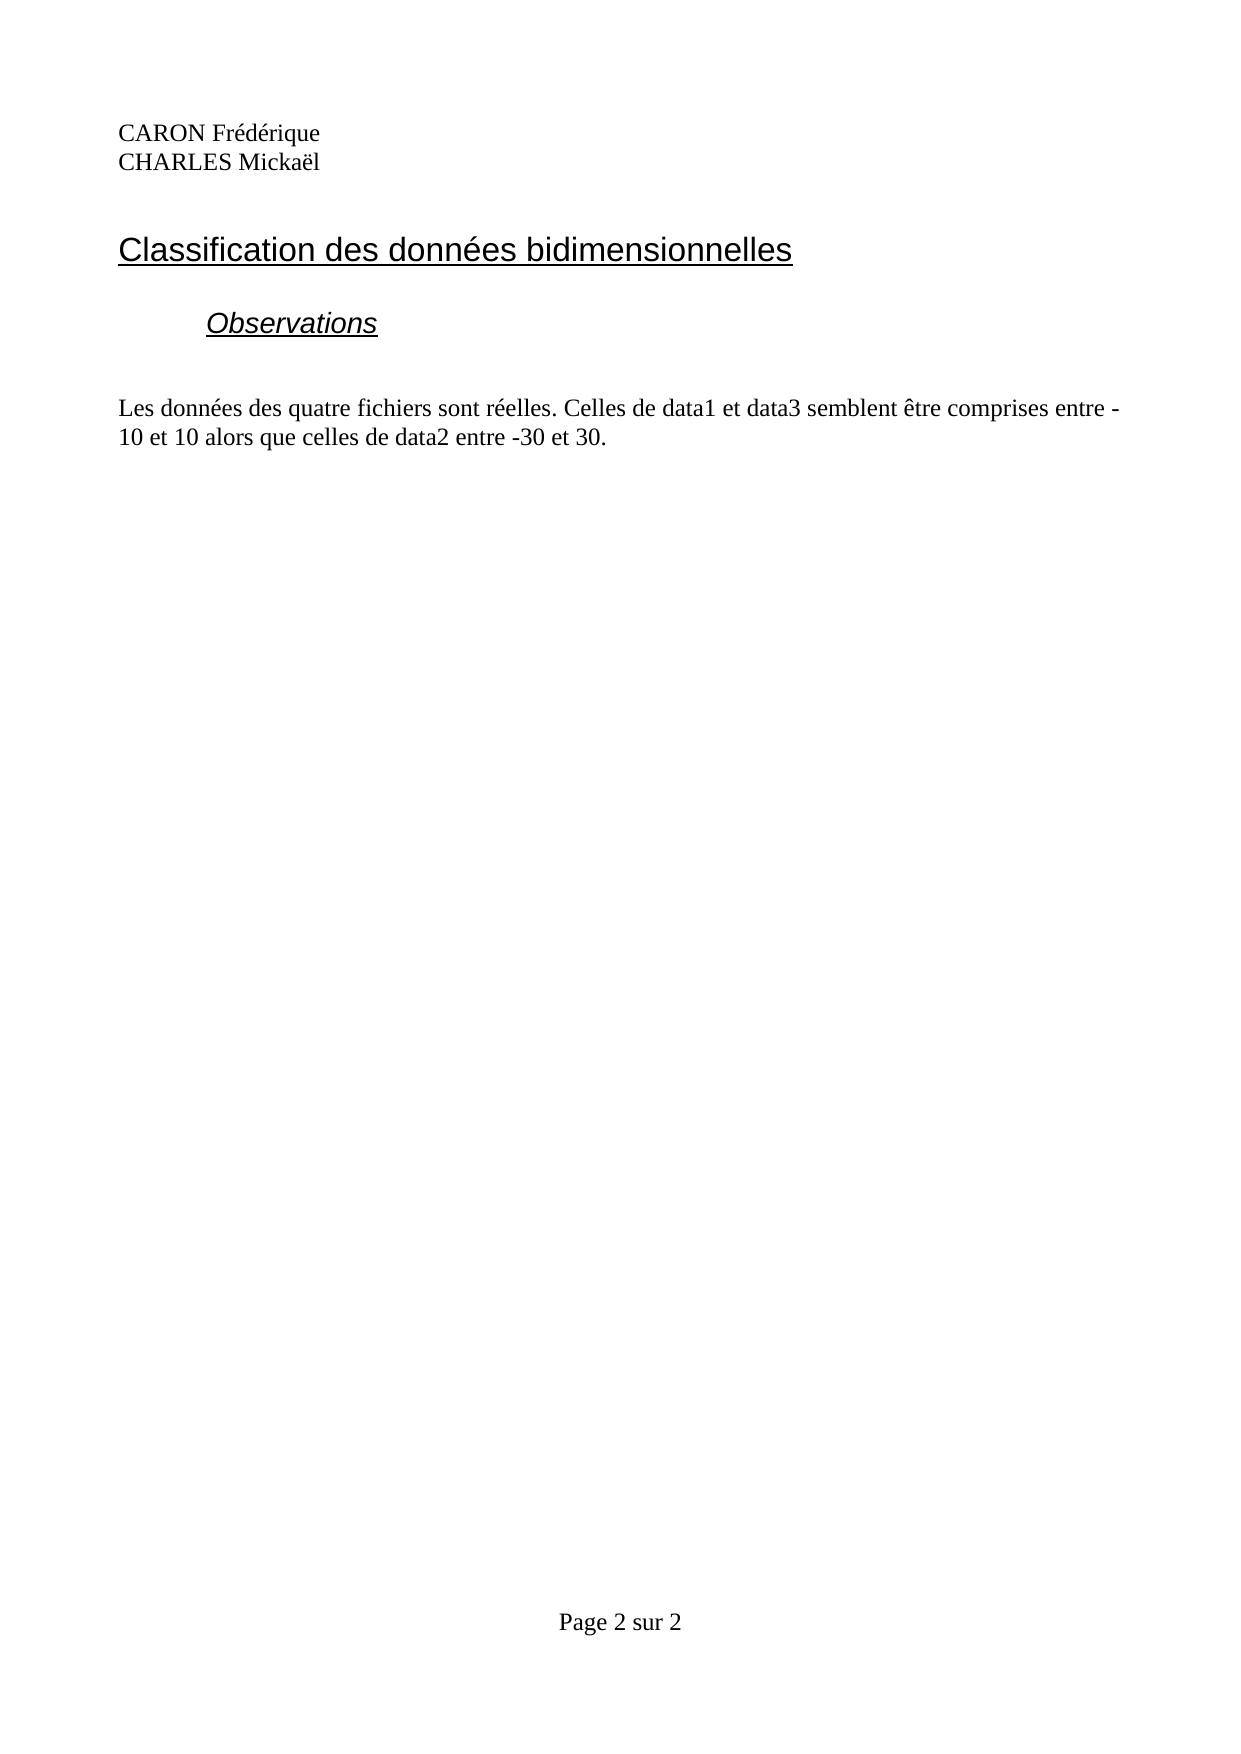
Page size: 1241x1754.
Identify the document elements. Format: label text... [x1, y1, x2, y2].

subtitle Observations [206, 306, 1122, 340]
subtitle Classification des données bidimensionnelles [118, 230, 1122, 269]
text Les données des quatre fichiers sont réelles. Celles de data1 et data3 semblent être comprises entre -10 et 10 alors que celles de data2 entre -30 et 30. [118, 393, 1122, 451]
